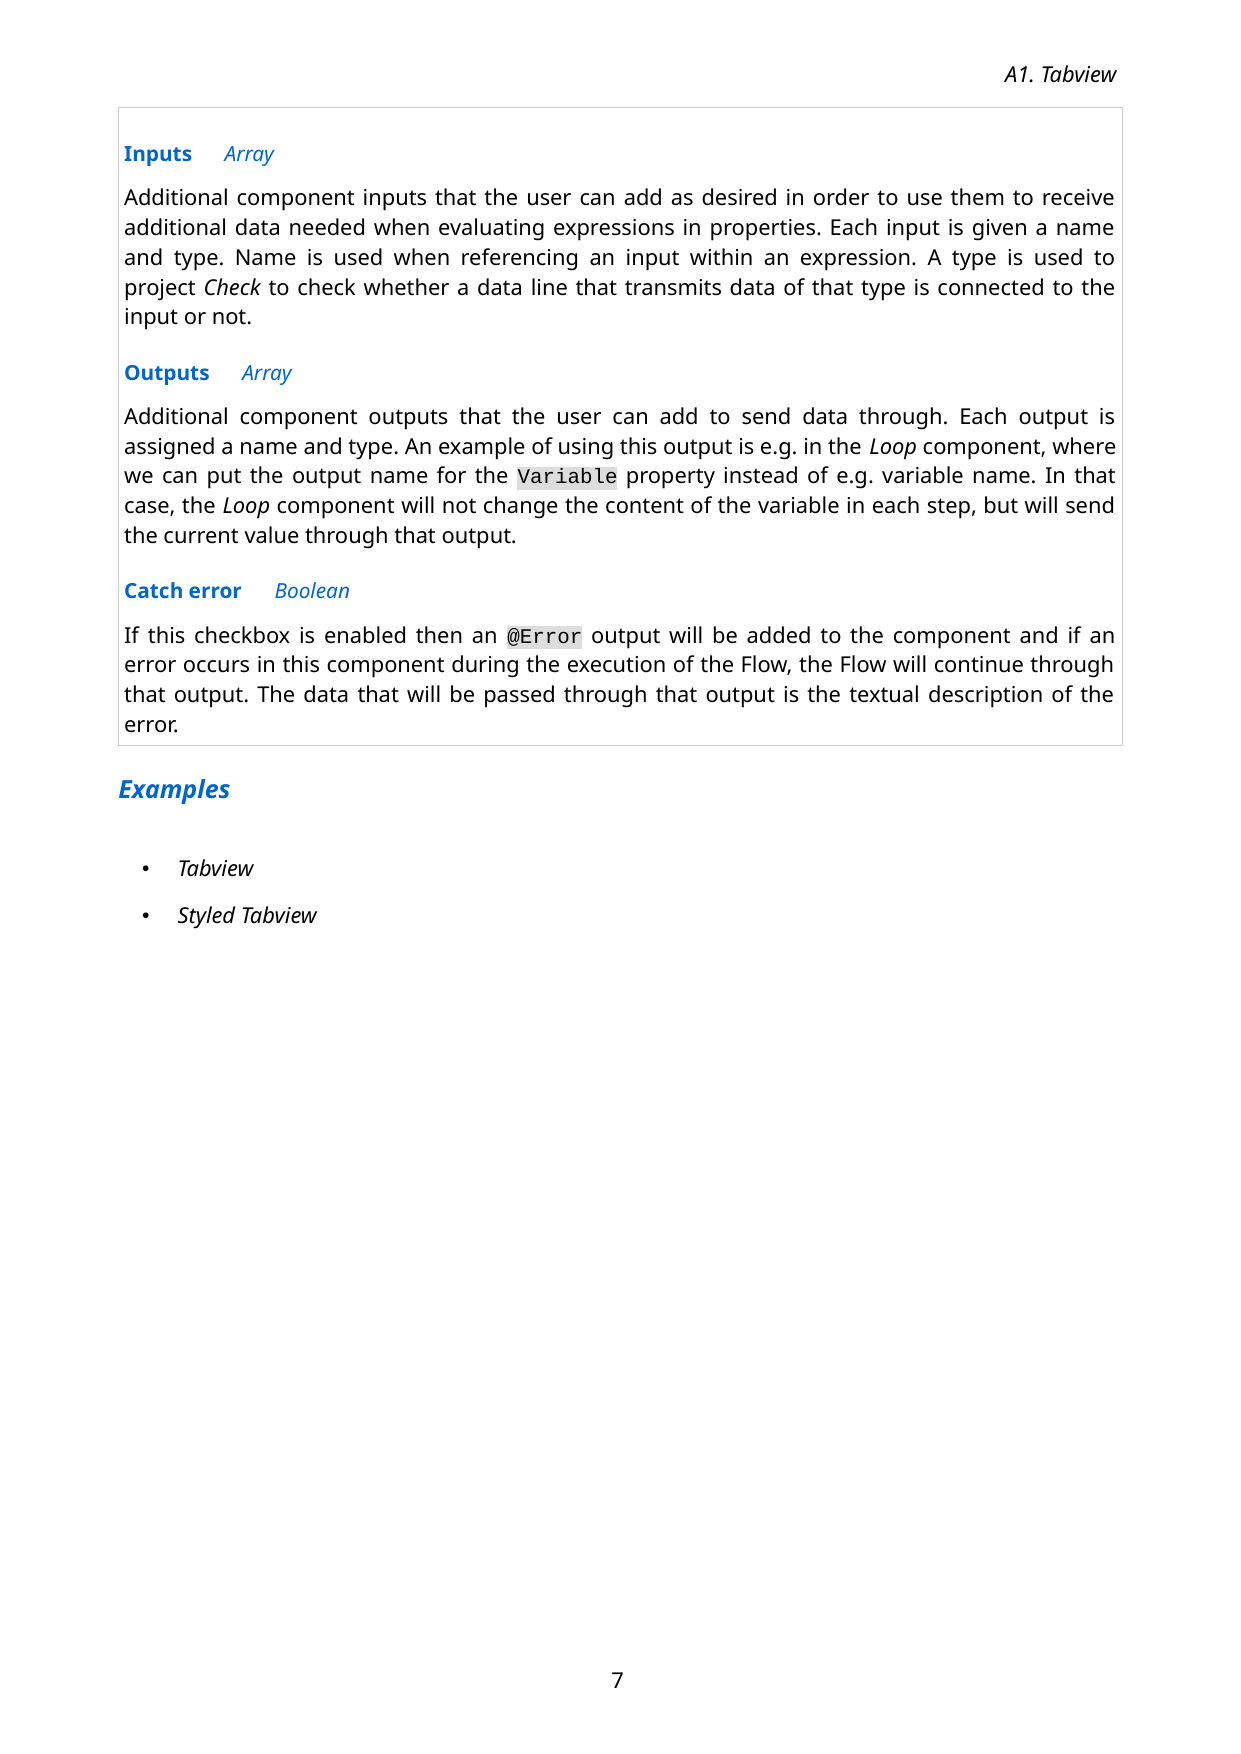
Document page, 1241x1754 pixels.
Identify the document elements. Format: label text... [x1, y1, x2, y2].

subtitle Examples [118, 771, 1122, 805]
list Tabview [142, 853, 1110, 883]
list Styled Tabview [142, 900, 1110, 930]
table_cell Inputs Array Additional component inputs that the user can add as desired in order to use them to receive additional data needed when evaluating expressions in properties. Each input is given a name and type. Name is used when referencing an input within an expression. A type is used to project Check to check whether a data line that transmits data of that type is connected to the input or not. Outputs Array Additional component outputs that the user can add to send data through. Each output is assigned a name and type. An example of using this output is e.g. in the Loop component, where we can put the output name for the Variable property instead of e.g. variable name. In that case, the Loop component will not change the content of the variable in each step, but will send the current value through that output. Catch error Boolean If this checkbox is enabled then an @Error output will be added to the component and if an error occurs in this component during the execution of the Flow, the Flow will continue through that output. The data that will be passed through that output is the textual description of the error. [119, 108, 1122, 744]
